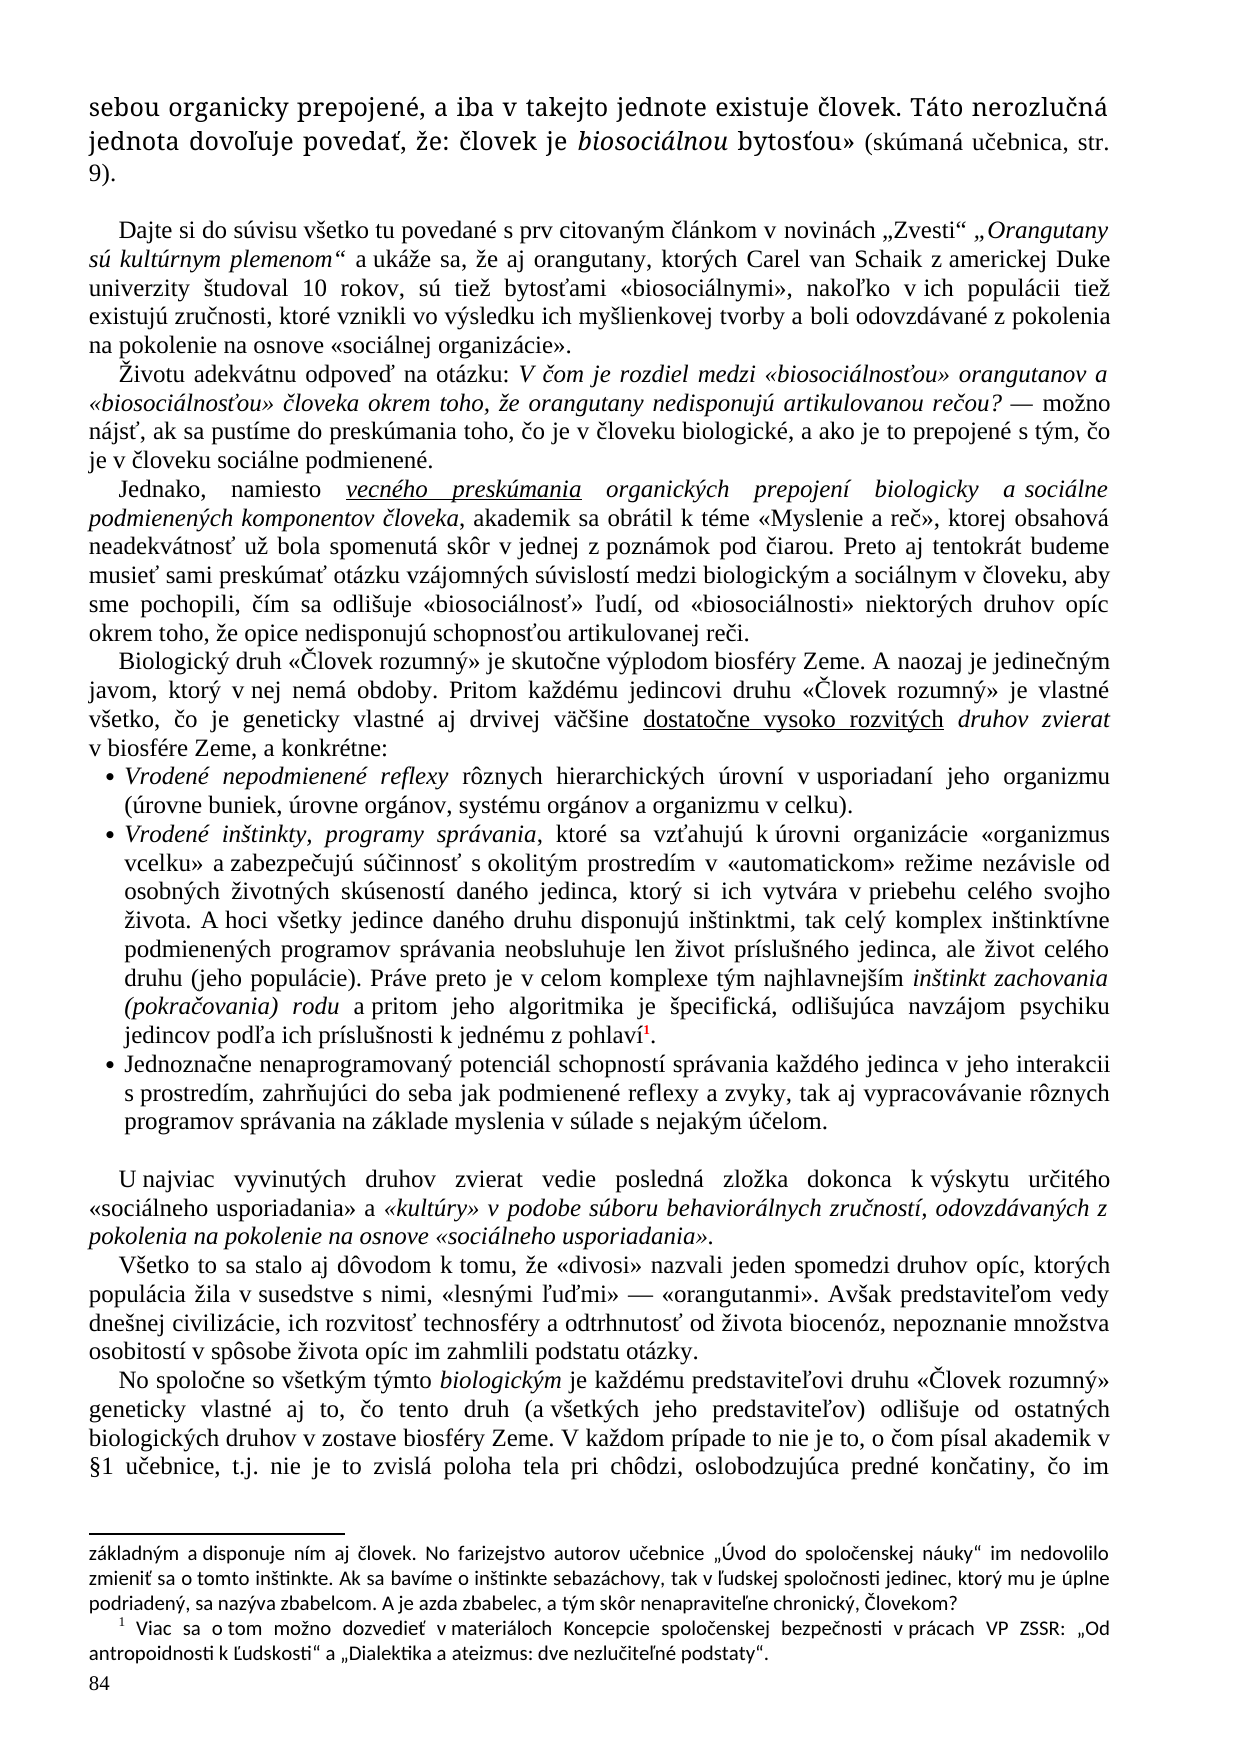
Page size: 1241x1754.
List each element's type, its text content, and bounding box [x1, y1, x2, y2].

text No spoločne so všetkým týmto biologickým je každému predstaviteľovi druhu «Človek rozumný» geneticky vlastné aj to, čo tento druh (a všetkých jeho predstaviteľov) odlišuje od ostatných biologických druhov v zostave biosféry Zeme. V každom prípade to nie je to, o čom písal akademik v §1 učebnice, t.j. nie je to zvislá poloha tela pri chôdzi, oslobodzujúca predné končatiny, čo im [89, 1365, 1110, 1480]
text sebou organicky prepojené, a iba v takejto jednote existuje človek. Táto nerozlučná jednota dovoľuje povedať, že: človek je biosociálnou bytosťou» (skúmaná učebnica, str. 9). [89, 89, 1110, 186]
text Biologický druh «Človek rozumný» je skutočne výplodom biosféry Zeme. A naozaj je jedinečným javom, ktorý v nej nemá obdoby. Pritom každému jedincovi druhu «Človek rozumný» je vlastné všetko, čo je geneticky vlastné aj drvivej väčšine dostatočne vysoko rozvitých druhov zvierat v biosfére Zeme, a konkrétne: [89, 646, 1110, 761]
list Viac sa o tom možno dozvedieť v materiáloch Koncepcie spoločenskej bezpečnosti v prácach VP ZSSR: „Od antropoidnosti k Ľudskosti“ a „Dialektika a ateizmus: dve nezlučiteľné podstaty“. [89, 1615, 1110, 1665]
text Jednako, namiesto vecného preskúmania organických prepojení biologicky a sociálne podmienených komponentov človeka, akademik sa obrátil k téme «Myslenie a reč», ktorej obsahová neadekvátnosť už bola spomenutá skôr v jednej z poznámok pod čiarou. Preto aj tentokrát budeme musieť sami preskúmať otázku vzájomných súvislostí medzi biologickým a sociálnym v človeku, aby sme pochopili, čím sa odlišuje «biosociálnosť» ľudí, od «biosociálnosti» niektorých druhov opíc okrem toho, že opice nedisponujú schopnosťou artikulovanej reči. [89, 474, 1110, 646]
text Dajte si do súvisu všetko tu povedané s prv citovaným článkom v novinách „Zvesti“ „Orangutany sú kultúrnym plemenom“ a ukáže sa, že aj orangutany, ktorých Carel van Schaik z americkej Duke univerzity študoval 10 rokov, sú tiež bytosťami «biosociálnymi», nakoľko v ich populácii tiež existujú zručnosti, ktoré vznikli vo výsledku ich myšlienkovej tvorby a boli odovzdávané z pokolenia na pokolenie na osnove «sociálnej organizácie». [89, 215, 1110, 359]
list Vrodené nepodmienené reflexy rôznych hierarchických úrovní v usporiadaní jeho organizmu (úrovne buniek, úrovne orgánov, systému orgánov a organizmu v celku). [106, 761, 1110, 819]
text Životu adekvátnu odpoveď na otázku: V čom je rozdiel medzi «biosociálnosťou» orangutanov a «biosociálnosťou» človeka okrem toho, že orangutany nedisponujú artikulovanou rečou? — možno nájsť, ak sa pustíme do preskúmania toho, čo je v človeku biologické, a ako je to prepojené s tým, čo je v človeku sociálne podmienené. [89, 359, 1110, 474]
list Jednoznačne nenaprogramovaný potenciál schopností správania každého jedinca v jeho interakcii s prostredím, zahrňujúci do seba jak podmienené reflexy a zvyky, tak aj vypracovávanie rôznych programov správania na základe myslenia v súlade s nejakým účelom. [106, 1049, 1110, 1135]
text Všetko to sa stalo aj dôvodom k tomu, že «divosi» nazvali jeden spomedzi druhov opíc, ktorých populácia žila v susedstve s nimi, «lesnými ľuďmi» — «orangutanmi». Avšak predstaviteľom vedy dnešnej civilizácie, ich rozvitosť technosféry a odtrhnutosť od života biocenóz, nepoznanie množstva osobitostí v spôsobe života opíc im zahmlili podstatu otázky. [89, 1250, 1110, 1365]
text U najviac vyvinutých druhov zvierat vedie posledná zložka dokonca k výskytu určitého «sociálneho usporiadania» a «kultúry» v podobe súboru behaviorálnych zručností, odovzdávaných z pokolenia na pokolenie na osnove «sociálneho usporiadania». [89, 1164, 1110, 1250]
text základným a disponuje ním aj človek. No farizejstvo autorov učebnice „Úvod do spoločenskej náuky“ im nedovolilo zmieniť sa o tomto inštinkte. Ak sa bavíme o inštinkte sebazáchovy, tak v ľudskej spoločnosti jedinec, ktorý mu je úplne podriadený, sa nazýva zbabelcom. A je azda zbabelec, a tým skôr nenapraviteľne chronický, Človekom? [89, 1540, 1110, 1615]
list Vrodené inštinkty, programy správania, ktoré sa vzťahujú k úrovni organizácie «organizmus vcelku» a zabezpečujú súčinnosť s okolitým prostredím v «automatickom» režime nezávisle od osobných životných skúseností daného jedinca, ktorý si ich vytvára v priebehu celého svojho života. A hoci všetky jedince daného druhu disponujú inštinktmi, tak celý komplex inštinktívne podmienených programov správania neobsluhuje len život príslušného jedinca, ale život celého druhu (jeho populácie). Práve preto je v celom komplexe tým najhlavnejším inštinkt zachovania (pokračovania) rodu a pritom jeho algoritmika je špecifická, odlišujúca navzájom psychiku jedincov podľa ich príslušnosti k jednému z pohlaví. [106, 819, 1110, 1049]
